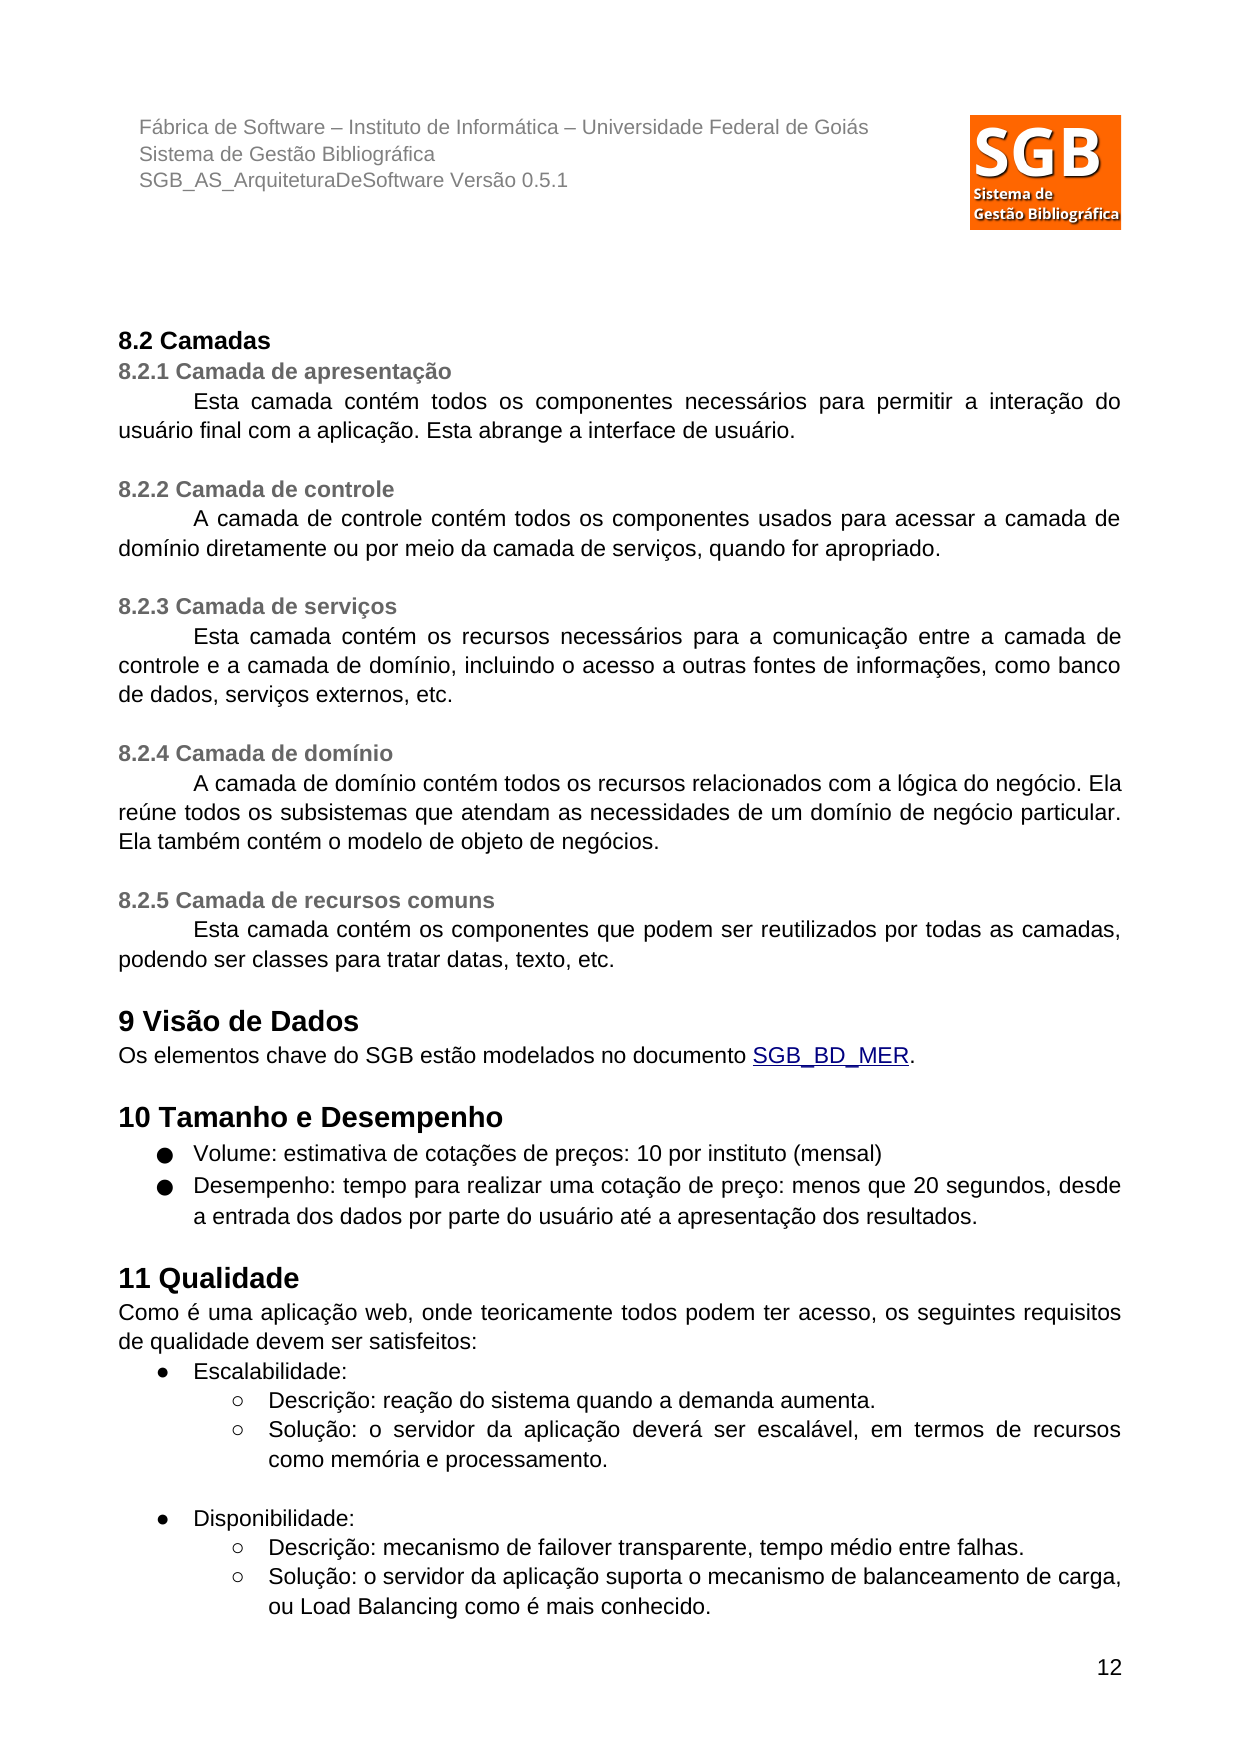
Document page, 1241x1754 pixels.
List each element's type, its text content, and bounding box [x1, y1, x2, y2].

subtitle 8.2.2 Camada de controle [118, 476, 1122, 502]
picture [970, 115, 1122, 230]
list Desempenho: tempo para realizar uma cotação de preço: menos que 20 segundos, desde a entrada dos dados por parte do usuário até a apresentação dos resultados. [156, 1171, 1122, 1229]
subtitle 8.2 Camadas [118, 327, 1122, 355]
text Esta camada contém os componentes que podem ser reutilizados por todas as camadas, podendo ser classes para tratar datas, texto, etc. [118, 917, 1122, 972]
text Esta camada contém todos os componentes necessários para permitir a interação do usuário final com a aplicação. Esta abrange a interface de usuário. [118, 388, 1122, 443]
subtitle 10 Tamanho e Desempenho [118, 1101, 1122, 1134]
subtitle 8.2.5 Camada de recursos comuns [118, 888, 1122, 913]
text Como é uma aplicação web, onde teoricamente todos podem ter acesso, os seguintes requisitos de qualidade devem ser satisfeitos: [118, 1300, 1122, 1355]
subtitle 8.2.4 Camada de domínio [118, 741, 1122, 766]
list Solução: o servidor da aplicação suporta o mecanismo de balanceamento de carga, ou Load Balancing como é mais conhecido. [231, 1564, 1122, 1619]
text Os elementos chave do SGB estão modelados no documento SGB_BD_MER. [118, 1043, 1122, 1068]
list Escalabilidade: [156, 1358, 1122, 1384]
subtitle 11 Qualidade [118, 1262, 1122, 1295]
list Disponibilidade: [156, 1505, 1122, 1531]
list Descrição: reação do sistema quando a demanda aumenta. [231, 1388, 1122, 1413]
text A camada de controle contém todos os componentes usados para acessar a camada de domínio diretamente ou por meio da camada de serviços, quando for apropriado. [118, 506, 1122, 561]
subtitle 8.2.1 Camada de apresentação [118, 359, 1122, 384]
list Descrição: mecanismo de failover transparente, tempo médio entre falhas. [231, 1535, 1122, 1560]
subtitle 9 Visão de Dados [118, 1005, 1122, 1038]
text A camada de domínio contém todos os recursos relacionados com a lógica do negócio. Ela reúne todos os subsistemas que atendam as necessidades de um domínio de negócio particular. Ela também contém o modelo de objeto de negócios. [118, 770, 1122, 854]
subtitle 8.2.3 Camada de serviços [118, 594, 1122, 619]
list Solução: o servidor da aplicação deverá ser escalável, em termos de recursos como memória e processamento. [231, 1417, 1122, 1472]
text Esta camada contém os recursos necessários para a comunicação entre a camada de controle e a camada de domínio, incluindo o acesso a outras fontes de informações, como banco de dados, serviços externos, etc. [118, 623, 1122, 708]
list Volume: estimativa de cotações de preços: 10 por instituto (mensal) [156, 1139, 1122, 1167]
